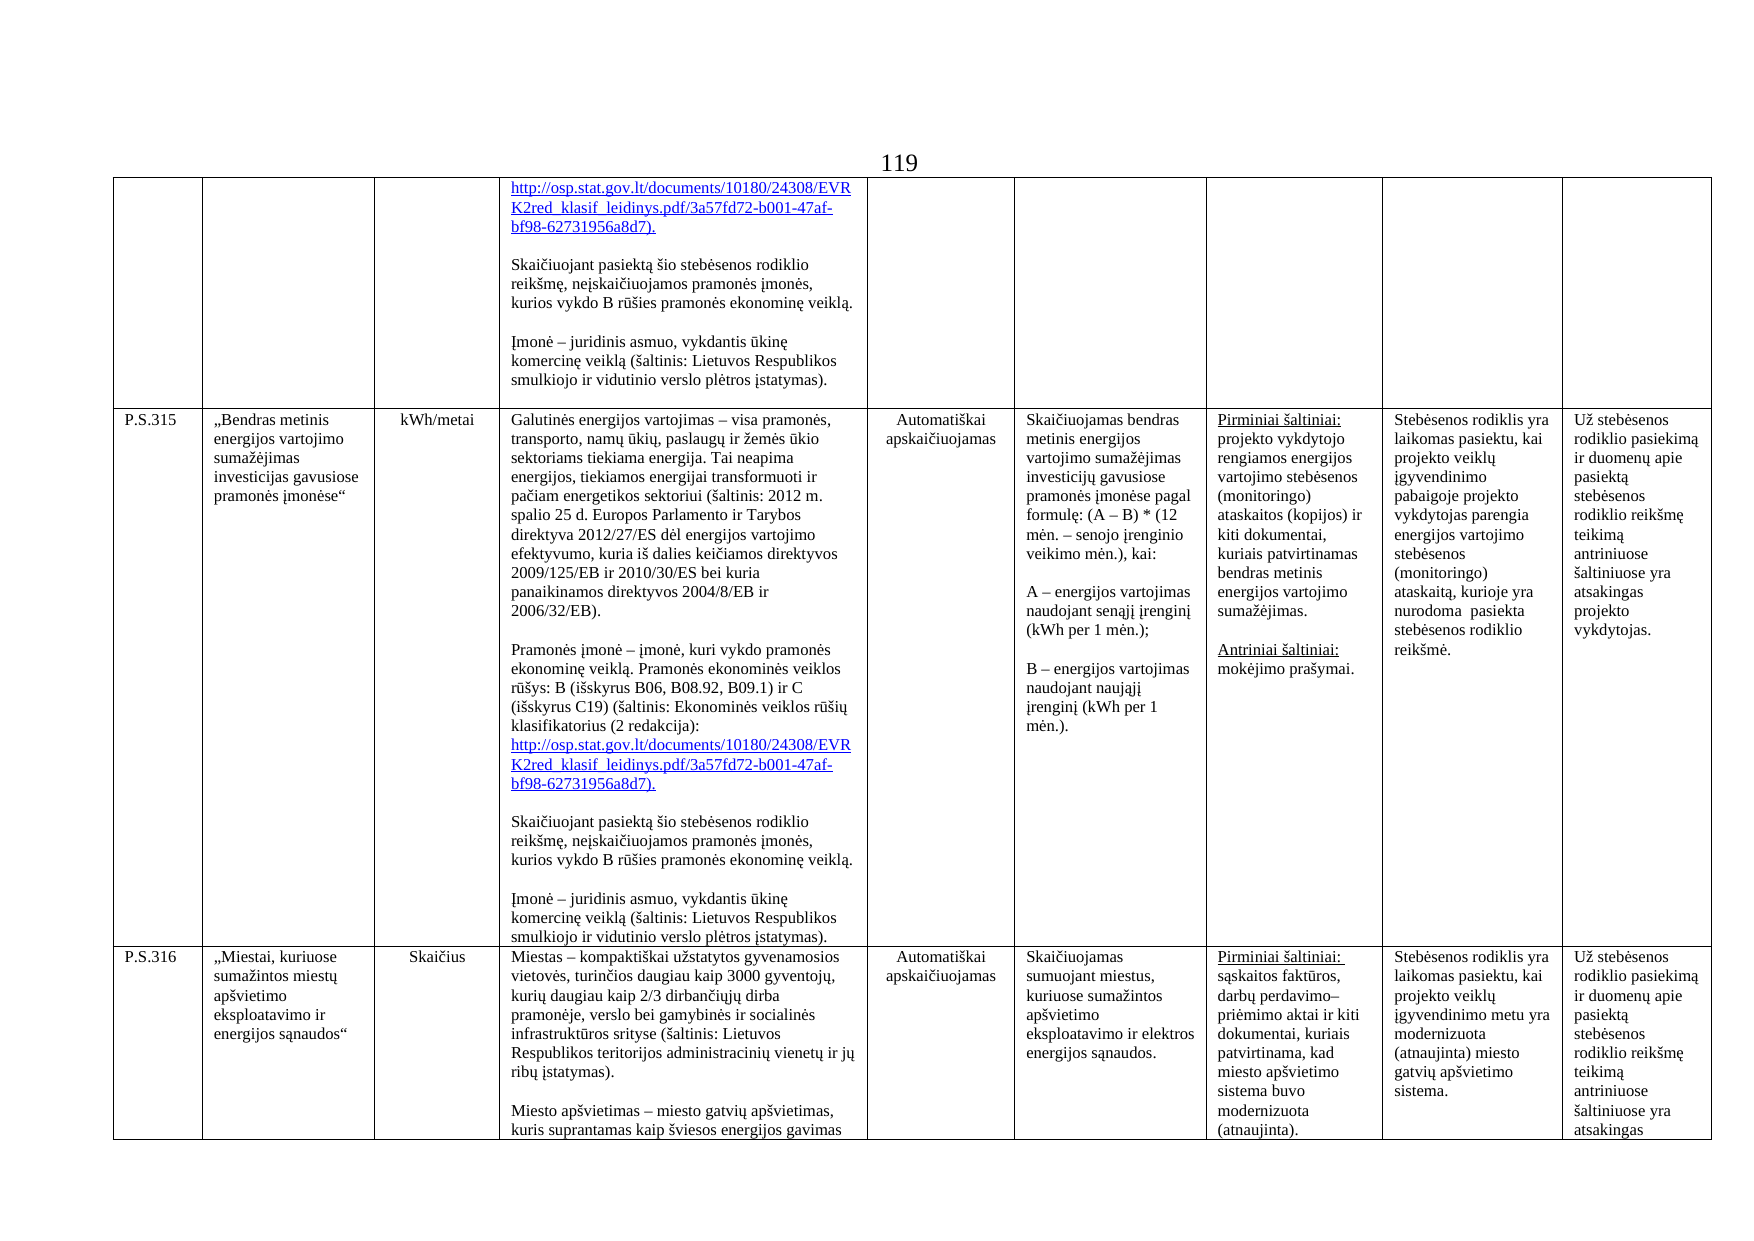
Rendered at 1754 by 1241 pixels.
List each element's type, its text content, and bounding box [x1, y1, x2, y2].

table_cell Stebėsenos rodiklis yra laikomas pasiektu, kai projekto veiklų įgyvendinimo pabaigoje projekto vykdytojas parengia energijos vartojimo stebėsenos (monitoringo) ataskaitą, kurioje yra nurodoma pasiekta stebėsenos rodiklio reikšmė. [1383, 409, 1562, 946]
table_cell [114, 178, 202, 408]
table_cell P.S.315 [114, 409, 202, 946]
table_cell [375, 178, 499, 408]
table_cell Miestas – kompaktiškai užstatytos gyvenamosios vietovės, turinčios daugiau kaip 3000 gyventojų, kurių daugiau kaip 2/3 dirbančiųjų dirba pramonėje, verslo bei gamybinės ir socialinės infrastruktūros srityse (šaltinis: Lietuvos Respublikos teritorijos administracinių vienetų ir jų ribų įstatymas). Miesto apšvietimas – miesto gatvių apšvietimas, kuris suprantamas kaip šviesos energijos gavimas [500, 947, 867, 1139]
table_cell Automatiškai apskaičiuojamas [868, 409, 1014, 946]
table_cell Skaičiuojamas bendras metinis energijos vartojimo sumažėjimas investicijų gavusiose pramonės įmonėse pagal formulę: (A – B) * (12 mėn. – senojo įrenginio veikimo mėn.), kai: A – energijos vartojimas naudojant senąjį įrenginį (kWh per 1 mėn.); B – energijos vartojimas naudojant naująjį įrenginį (kWh per 1 mėn.). [1015, 409, 1206, 946]
table_cell [1383, 178, 1562, 408]
table_cell Skaičiuojamas sumuojant miestus, kuriuose sumažintos apšvietimo eksploatavimo ir elektros energijos sąnaudos. [1015, 947, 1206, 1139]
table_cell http://osp.stat.gov.lt/documents/10180/24308/EVRK2red_klasif_leidinys.pdf/3a57fd72-b001-47af-bf98-62731956a8d7). Skaičiuojant pasiektą šio stebėsenos rodiklio reikšmę, neįskaičiuojamos pramonės įmonės, kurios vykdo B rūšies pramonės ekonominę veiklą. Įmonė – juridinis asmuo, vykdantis ūkinę komercinę veiklą (šaltinis: Lietuvos Respublikos smulkiojo ir vidutinio verslo plėtros įstatymas). [500, 178, 867, 408]
table_cell Galutinės energijos vartojimas – visa pramonės, transporto, namų ūkių, paslaugų ir žemės ūkio sektoriams tiekiama energija. Tai neapima energijos, tiekiamos energijai transformuoti ir pačiam energetikos sektoriui (šaltinis: 2012 m. spalio 25 d. Europos Parlamento ir Tarybos direktyva 2012/27/ES dėl energijos vartojimo efektyvumo, kuria iš dalies keičiamos direktyvos 2009/125/EB ir 2010/30/ES bei kuria panaikinamos direktyvos 2004/8/EB ir 2006/32/EB). Pramonės įmonė – įmonė, kuri vykdo pramonės ekonominę veiklą. Pramonės ekonominės veiklos rūšys: B (išskyrus B06, B08.92, B09.1) ir C (išskyrus C19) (šaltinis: Ekonominės veiklos rūšių klasifikatorius (2 redakcija): http://osp.stat.gov.lt/documents/10180/24308/EVRK2red_klasif_leidinys.pdf/3a57fd72-b001-47af-bf98-62731956a8d7). Skaičiuojant pasiektą šio stebėsenos rodiklio reikšmę, neįskaičiuojamos pramonės įmonės, kurios vykdo B rūšies pramonės ekonominę veiklą. Įmonė – juridinis asmuo, vykdantis ūkinę komercinę veiklą (šaltinis: Lietuvos Respublikos smulkiojo ir vidutinio verslo plėtros įstatymas). [500, 409, 867, 946]
table_cell Už stebėsenos rodiklio pasiekimą ir duomenų apie pasiektą stebėsenos rodiklio reikšmę teikimą antriniuose šaltiniuose yra atsakingas projekto vykdytojas. [1563, 409, 1711, 946]
table_cell [1207, 178, 1382, 408]
table_cell Už stebėsenos rodiklio pasiekimą ir duomenų apie pasiektą stebėsenos rodiklio reikšmę teikimą antriniuose šaltiniuose yra atsakingas [1563, 947, 1711, 1139]
table_cell [1563, 178, 1711, 408]
table_cell „Miestai, kuriuose sumažintos miestų apšvietimo eksploatavimo ir energijos sąnaudos“ [203, 947, 374, 1139]
table_cell Automatiškai apskaičiuojamas [868, 947, 1014, 1139]
table_cell Pirminiai šaltiniai: sąskaitos faktūros, darbų perdavimo–priėmimo aktai ir kiti dokumentai, kuriais patvirtinama, kad miesto apšvietimo sistema buvo modernizuota (atnaujinta). [1207, 947, 1382, 1139]
table_cell Pirminiai šaltiniai: projekto vykdytojo rengiamos energijos vartojimo stebėsenos (monitoringo) ataskaitos (kopijos) ir kiti dokumentai, kuriais patvirtinamas bendras metinis energijos vartojimo sumažėjimas. Antriniai šaltiniai: mokėjimo prašymai. [1207, 409, 1382, 946]
table_cell [203, 178, 374, 408]
table_cell „Bendras metinis energijos vartojimo sumažėjimas investicijas gavusiose pramonės įmonėse“ [203, 409, 374, 946]
table_cell Stebėsenos rodiklis yra laikomas pasiektu, kai projekto veiklų įgyvendinimo metu yra modernizuota (atnaujinta) miesto gatvių apšvietimo sistema. [1383, 947, 1562, 1139]
table_cell kWh/metai [375, 409, 499, 946]
table_cell Skaičius [375, 947, 499, 1139]
table_cell [1015, 178, 1206, 408]
table_cell P.S.316 [114, 947, 202, 1139]
table_cell [868, 178, 1014, 408]
